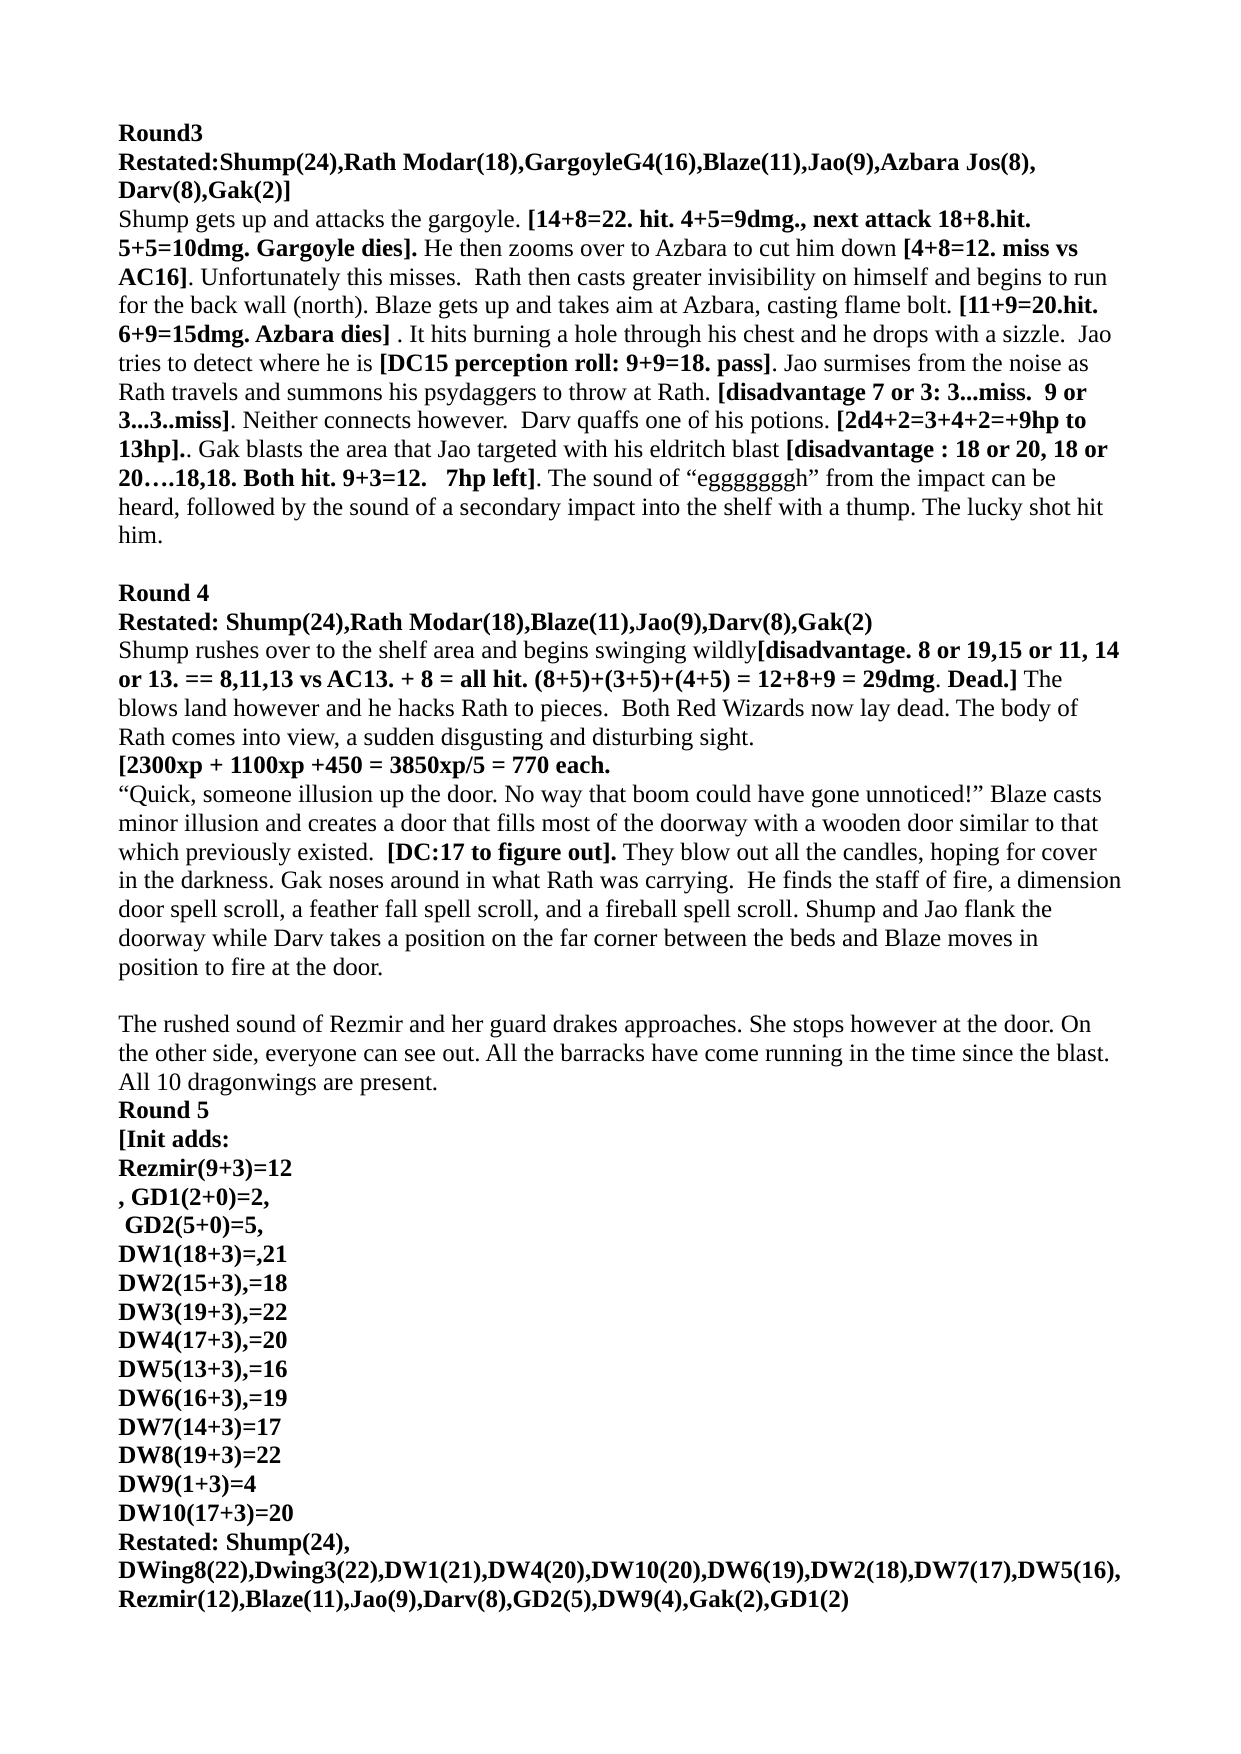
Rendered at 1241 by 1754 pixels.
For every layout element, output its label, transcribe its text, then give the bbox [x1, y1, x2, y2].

text Round 5 [118, 1096, 1122, 1124]
text Restated: Shump(24),Rath Modar(18),Blaze(11),Jao(9),Darv(8),Gak(2) [118, 607, 1122, 636]
text DW5(13+3),=16 [118, 1354, 1122, 1383]
text , GD1(2+0)=2, [118, 1182, 1122, 1211]
text [Init adds: [118, 1124, 1122, 1153]
text GD2(5+0)=5, [118, 1211, 1122, 1239]
text DW7(14+3)=17 [118, 1412, 1122, 1441]
text DW2(15+3),=18 [118, 1268, 1122, 1297]
text DW3(19+3),=22 [118, 1297, 1122, 1326]
text DW6(16+3),=19 [118, 1383, 1122, 1412]
text DW8(19+3)=22 [118, 1441, 1122, 1469]
text Restated: Shump(24), DWing8(22),Dwing3(22),DW1(21),DW4(20),DW10(20),DW6(19),DW2(18),DW7(17),DW5(16),Rezmir(12),Blaze(11),Jao(9),Darv(8),GD2(5),DW9(4),Gak(2),GD1(2) [118, 1527, 1122, 1613]
text Shump rushes over to the shelf area and begins swinging wildly[disadvantage. 8 or 19,15 or 11, 14 or 13. == 8,11,13 vs AC13. + 8 = all hit. (8+5)+(3+5)+(4+5) = 12+8+9 = 29dmg. Dead.] The blows land however and he hacks Rath to pieces. Both Red Wizards now lay dead. The body of Rath comes into view, a sudden disgusting and disturbing sight. [118, 636, 1122, 751]
text Restated:Shump(24),Rath Modar(18),GargoyleG4(16),Blaze(11),Jao(9),Azbara Jos(8), Darv(8),Gak(2)] [118, 147, 1122, 204]
text [2300xp + 1100xp +450 = 3850xp/5 = 770 each. [118, 751, 1122, 779]
text Rezmir(9+3)=12 [118, 1153, 1122, 1182]
text Round3 [118, 118, 1122, 147]
text DW10(17+3)=20 [118, 1498, 1122, 1527]
text DW1(18+3)=,21 [118, 1239, 1122, 1268]
text DW9(1+3)=4 [118, 1469, 1122, 1498]
text Shump gets up and attacks the gargoyle. [14+8=22. hit. 4+5=9dmg., next attack 18+8.hit. 5+5=10dmg. Gargoyle dies]. He then zooms over to Azbara to cut him down [4+8=12. miss vs AC16]. Unfortunately this misses. Rath then casts greater invisibility on himself and begins to run for the back wall (north). Blaze gets up and takes aim at Azbara, casting flame bolt. [11+9=20.hit. 6+9=15dmg. Azbara dies] . It hits burning a hole through his chest and he drops with a sizzle. Jao tries to detect where he is [DC15 perception roll: 9+9=18. pass]. Jao surmises from the noise as Rath travels and summons his psydaggers to throw at Rath. [disadvantage 7 or 3: 3...miss. 9 or 3...3..miss]. Neither connects however. Darv quaffs one of his potions. [2d4+2=3+4+2=+9hp to 13hp].. Gak blasts the area that Jao targeted with his eldritch blast [disadvantage : 18 or 20, 18 or 20….18,18. Both hit. 9+3=12. 7hp left]. The sound of “egggggggh” from the impact can be heard, followed by the sound of a secondary impact into the shelf with a thump. The lucky shot hit him. [118, 204, 1122, 549]
text “Quick, someone illusion up the door. No way that boom could have gone unnoticed!” Blaze casts minor illusion and creates a door that fills most of the doorway with a wooden door similar to that which previously existed. [DC:17 to figure out]. They blow out all the candles, hoping for cover in the darkness. Gak noses around in what Rath was carrying. He finds the staff of fire, a dimension door spell scroll, a feather fall spell scroll, and a fireball spell scroll. Shump and Jao flank the doorway while Darv takes a position on the far corner between the beds and Blaze moves in position to fire at the door. [118, 779, 1122, 981]
text DW4(17+3),=20 [118, 1326, 1122, 1354]
text Round 4 [118, 578, 1122, 607]
text The rushed sound of Rezmir and her guard drakes approaches. She stops however at the door. On the other side, everyone can see out. All the barracks have come running in the time since the blast. All 10 dragonwings are present. [118, 1009, 1122, 1096]
